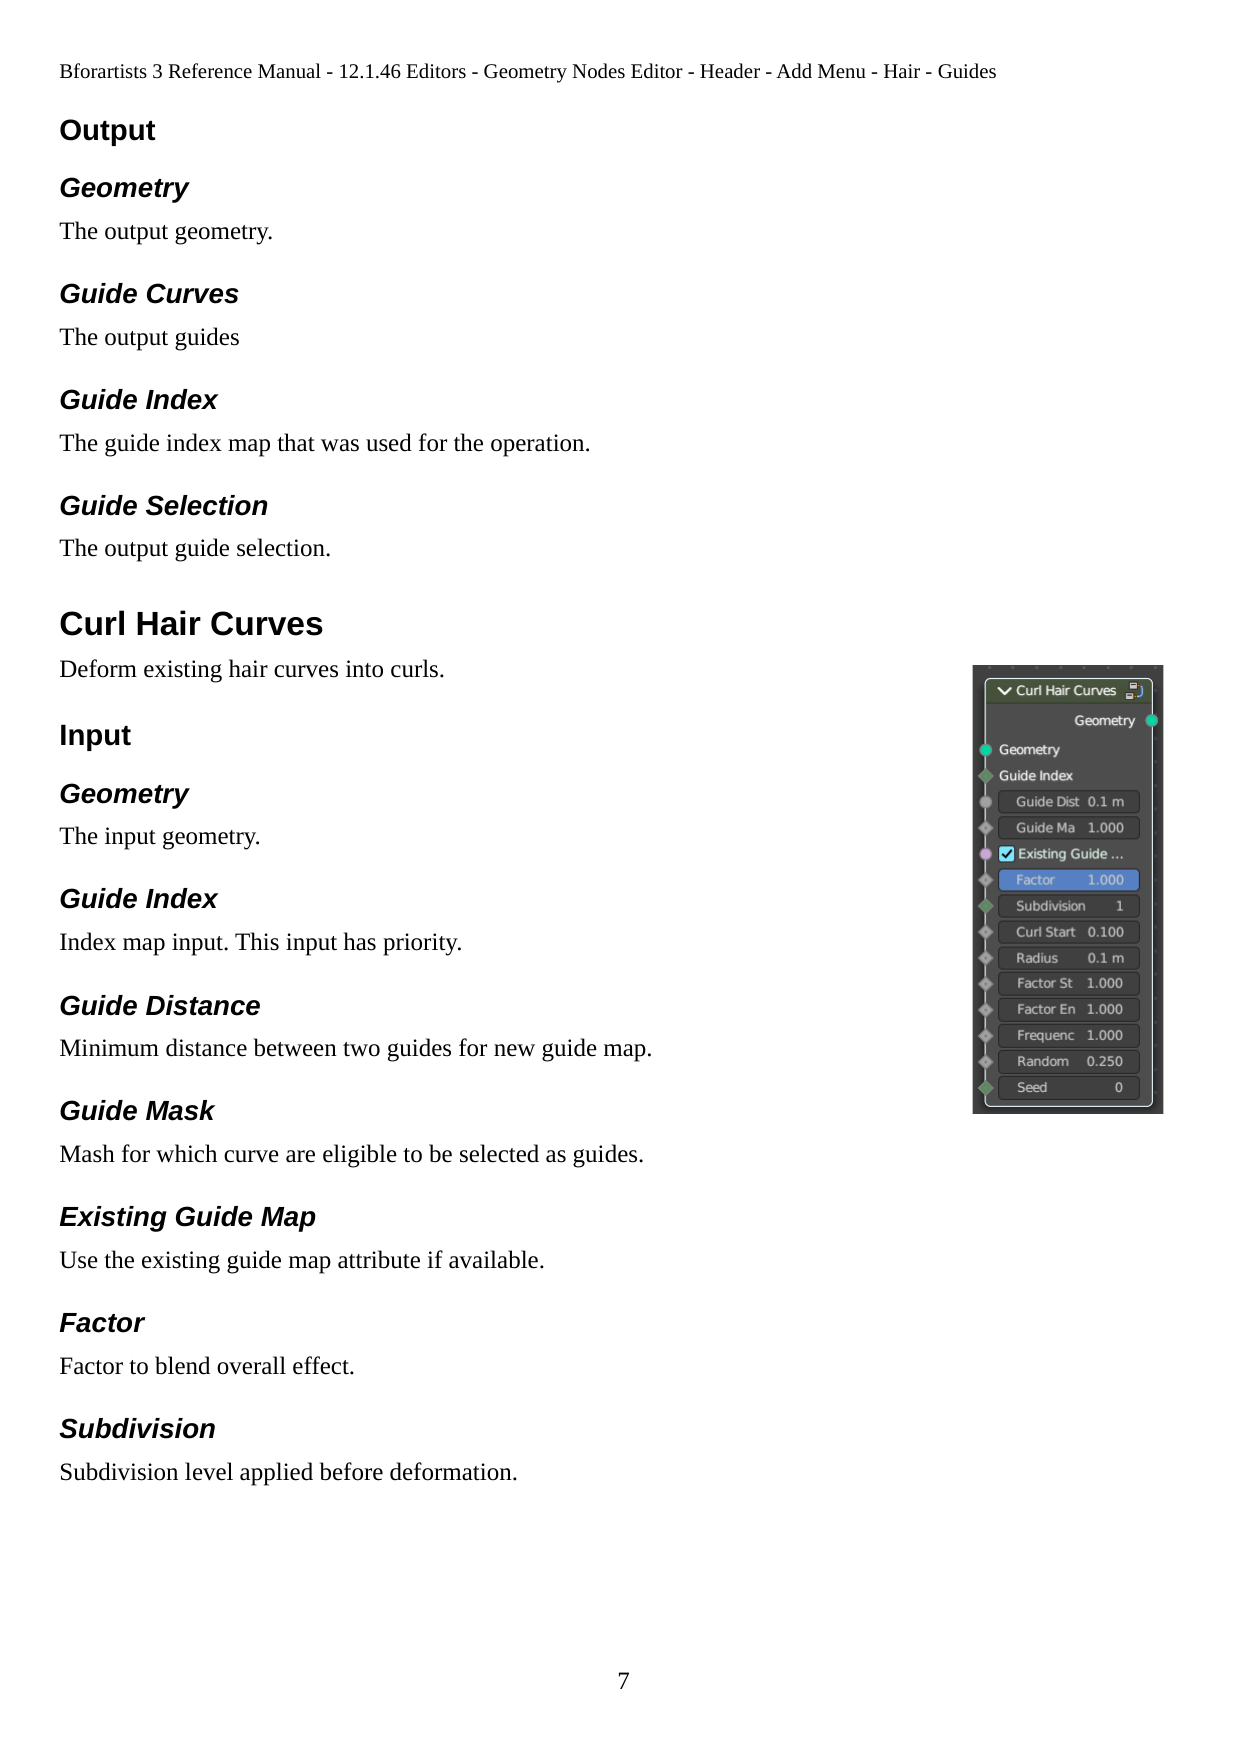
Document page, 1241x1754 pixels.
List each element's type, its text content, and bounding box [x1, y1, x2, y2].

subtitle Guide Selection [59, 489, 1181, 521]
subtitle Curl Hair Curves [59, 603, 1181, 642]
text The output guide selection. [59, 533, 1181, 562]
subtitle Factor [59, 1307, 1181, 1338]
subtitle Guide Curves [59, 277, 1181, 309]
subtitle Guide Index [59, 883, 972, 915]
text The output geometry. [59, 216, 1181, 244]
subtitle [1164, 777, 1181, 809]
text Subdivision level applied before deformation. [59, 1457, 1181, 1486]
text Deform existing hair curves into curls. [59, 654, 1181, 683]
subtitle Guide Index [59, 383, 1181, 415]
text The guide index map that was used for the operation. [59, 428, 1181, 456]
subtitle Subdivision [59, 1413, 1181, 1444]
subtitle [1164, 718, 1181, 752]
subtitle [1164, 989, 1181, 1021]
text Use the existing guide map attribute if available. [59, 1245, 1181, 1274]
text Factor to blend overall effect. [59, 1351, 1181, 1380]
text The input geometry. [59, 821, 972, 850]
subtitle Input [59, 718, 972, 752]
subtitle Guide Mask [59, 1095, 1181, 1127]
subtitle [1164, 883, 1181, 915]
subtitle Output [59, 113, 1181, 146]
subtitle Geometry [59, 171, 1181, 203]
subtitle Geometry [59, 777, 972, 809]
text The output guides [59, 322, 1181, 350]
picture [972, 665, 1164, 1114]
subtitle Existing Guide Map [59, 1201, 1181, 1233]
text Mash for which curve are eligible to be selected as guides. [59, 1139, 1181, 1168]
text [1164, 821, 1181, 850]
text Index map input. This input has priority. [59, 927, 972, 956]
subtitle Guide Distance [59, 989, 972, 1021]
text Minimum distance between two guides for new guide map. [59, 1033, 972, 1062]
